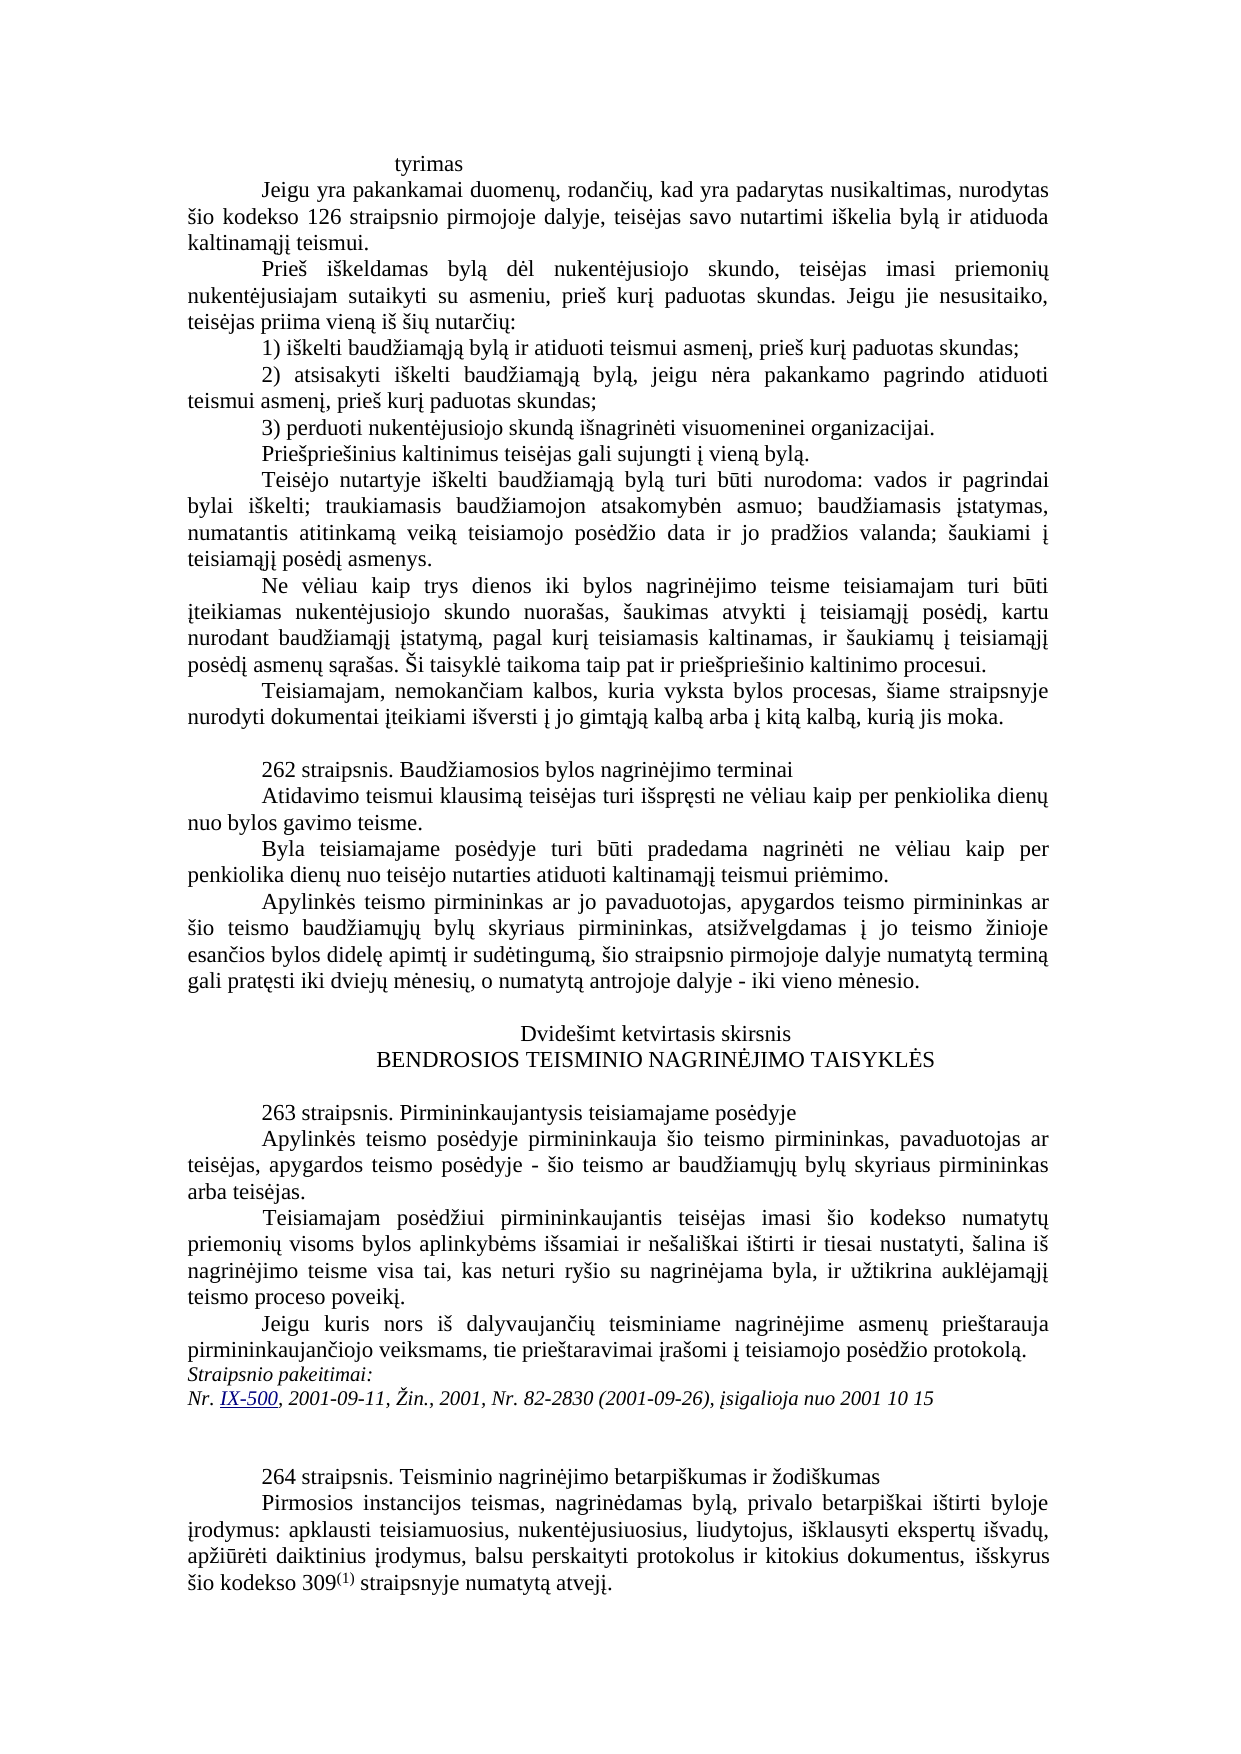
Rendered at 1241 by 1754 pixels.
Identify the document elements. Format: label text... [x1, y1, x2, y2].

text Atidavimo teismui klausimą teisėjas turi išspręsti ne vėliau kaip per penkiolika dienų nuo bylos gavimo teisme. [187, 782, 1050, 835]
text Jeigu yra pakankamai duomenų, rodančių, kad yra padarytas nusikaltimas, nurodytas šio kodekso 126 straipsnio pirmojoje dalyje, teisėjas savo nutartimi iškelia bylą ir atiduoda kaltinamąjį teismui. [187, 176, 1050, 255]
text 3) perduoti nukentėjusiojo skundą išnagrinėti visuomeninei organizacijai. [187, 413, 1050, 440]
text Dvidešimt ketvirtasis skirsnis [187, 1020, 1050, 1046]
text Priešpriešinius kaltinimus teisėjas gali sujungti į vieną bylą. [187, 440, 1050, 466]
text Ne vėliau kaip trys dienos iki bylos nagrinėjimo teisme teisiamajam turi būti įteikiamas nukentėjusiojo skundo nuorašas, šaukimas atvykti į teisiamąjį posėdį, kartu nurodant baudžiamąjį įstatymą, pagal kurį teisiamasis kaltinamas, ir šaukiamų į teisiamąjį posėdį asmenų sąrašas. Ši taisyklė taikoma taip pat ir priešpriešinio kaltinimo procesui. [187, 572, 1050, 677]
text tyrimas [394, 150, 1050, 176]
text 263 straipsnis. Pirmininkaujantysis teisiamajame posėdyje [187, 1099, 1050, 1125]
text Apylinkės teismo posėdyje pirmininkauja šio teismo pirmininkas, pavaduotojas ar teisėjas, apygardos teismo posėdyje - šio teismo ar baudžiamųjų bylų skyriaus pirmininkas arba teisėjas. [187, 1125, 1050, 1204]
text Teisėjo nutartyje iškelti baudžiamąją bylą turi būti nurodoma: vados ir pagrindai bylai iškelti; traukiamasis baudžiamojon atsakomybėn asmuo; baudžiamasis įstatymas, numatantis atitinkamą veiką teisiamojo posėdžio data ir jo pradžios valanda; šaukiami į teisiamąjį posėdį asmenys. [187, 466, 1050, 572]
text Prieš iškeldamas bylą dėl nukentėjusiojo skundo, teisėjas imasi priemonių nukentėjusiajam sutaikyti su asmeniu, prieš kurį paduotas skundas. Jeigu jie nesusitaiko, teisėjas priima vieną iš šių nutarčių: [187, 255, 1050, 334]
text BENDROSIOS TEISMINIO NAGRINĖJIMO TAISYKLĖS [187, 1046, 1050, 1072]
text Nr. IX-500, 2001-09-11, Žin., 2001, Nr. 82-2830 (2001-09-26), įsigalioja nuo 2001 10 15 [187, 1386, 1050, 1410]
text 1) iškelti baudžiamąją bylą ir atiduoti teismui asmenį, prieš kurį paduotas skundas; [187, 334, 1050, 361]
text 262 straipsnis. Baudžiamosios bylos nagrinėjimo terminai [187, 756, 1050, 782]
text Jeigu kuris nors iš dalyvaujančių teisminiame nagrinėjime asmenų prieštarauja pirmininkaujančiojo veiksmams, tie prieštaravimai įrašomi į teisiamojo posėdžio protokolą. [187, 1309, 1050, 1362]
text Teisiamajam, nemokančiam kalbos, kuria vyksta bylos procesas, šiame straipsnyje nurodyti dokumentai įteikiami išversti į jo gimtąją kalbą arba į kitą kalbą, kurią jis moka. [187, 677, 1050, 730]
text Straipsnio pakeitimai: [187, 1362, 1050, 1386]
text 2) atsisakyti iškelti baudžiamąją bylą, jeigu nėra pakankamo pagrindo atiduoti teismui asmenį, prieš kurį paduotas skundas; [187, 361, 1050, 413]
text Teisiamajam posėdžiui pirmininkaujantis teisėjas imasi šio kodekso numatytų priemonių visoms bylos aplinkybėms išsamiai ir nešališkai ištirti ir tiesai nustatyti, šalina iš nagrinėjimo teisme visa tai, kas neturi ryšio su nagrinėjama byla, ir užtikrina auklėjamąjį teismo proceso poveikį. [187, 1204, 1050, 1309]
text 264 straipsnis. Teisminio nagrinėjimo betarpiškumas ir žodiškumas [187, 1463, 1050, 1489]
text Apylinkės teismo pirmininkas ar jo pavaduotojas, apygardos teismo pirmininkas ar šio teismo baudžiamųjų bylų skyriaus pirmininkas, atsižvelgdamas į jo teismo žinioje esančios bylos didelę apimtį ir sudėtingumą, šio straipsnio pirmojoje dalyje numatytą terminą gali pratęsti iki dviejų mėnesių, o numatytą antrojoje dalyje - iki vieno mėnesio. [187, 888, 1050, 993]
text Byla teisiamajame posėdyje turi būti pradedama nagrinėti ne vėliau kaip per penkiolika dienų nuo teisėjo nutarties atiduoti kaltinamąjį teismui priėmimo. [187, 835, 1050, 888]
text Pirmosios instancijos teismas, nagrinėdamas bylą, privalo betarpiškai ištirti byloje įrodymus: apklausti teisiamuosius, nukentėjusiuosius, liudytojus, išklausyti ekspertų išvadų, apžiūrėti daiktinius įrodymus, balsu perskaityti protokolus ir kitokius dokumentus, išskyrus šio kodekso 309(1) straipsnyje numatytą atvejį. [187, 1489, 1050, 1595]
